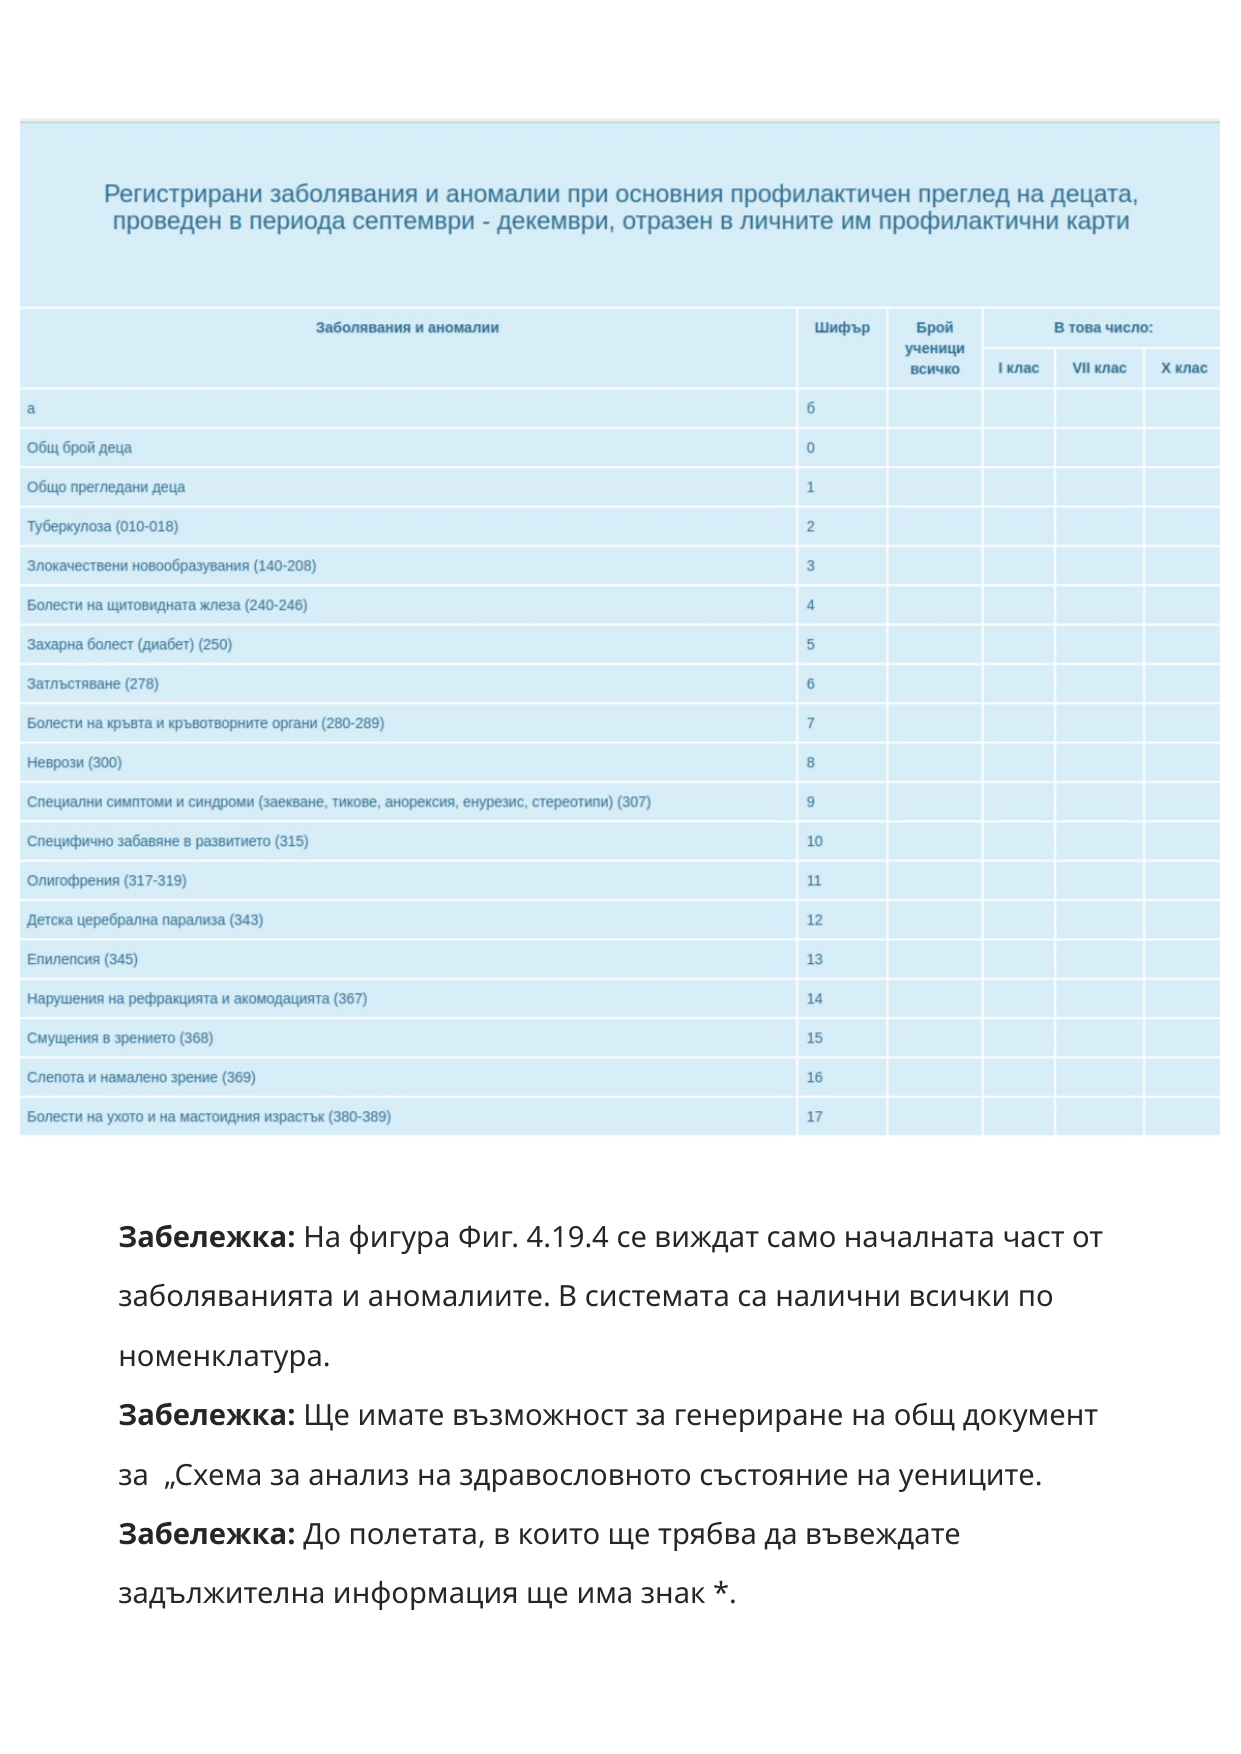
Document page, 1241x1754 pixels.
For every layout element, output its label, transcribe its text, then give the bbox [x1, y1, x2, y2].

text Забележка: Ще имате възможност за генериране на общ документ за „Схема за анализ на здравословното състояние на уениците. [118, 1394, 1122, 1493]
text Забележка: До полетата, в които ще трябва да въвеждате задължителна информация ще има знак *. [118, 1513, 1122, 1612]
picture [20, 118, 1220, 1137]
text Забележка: На фигура Фиг. 4.19.4 се виждат само началната част от заболяванията и аномалиите. В системата са налични всички по номенклатура. [118, 1216, 1122, 1374]
